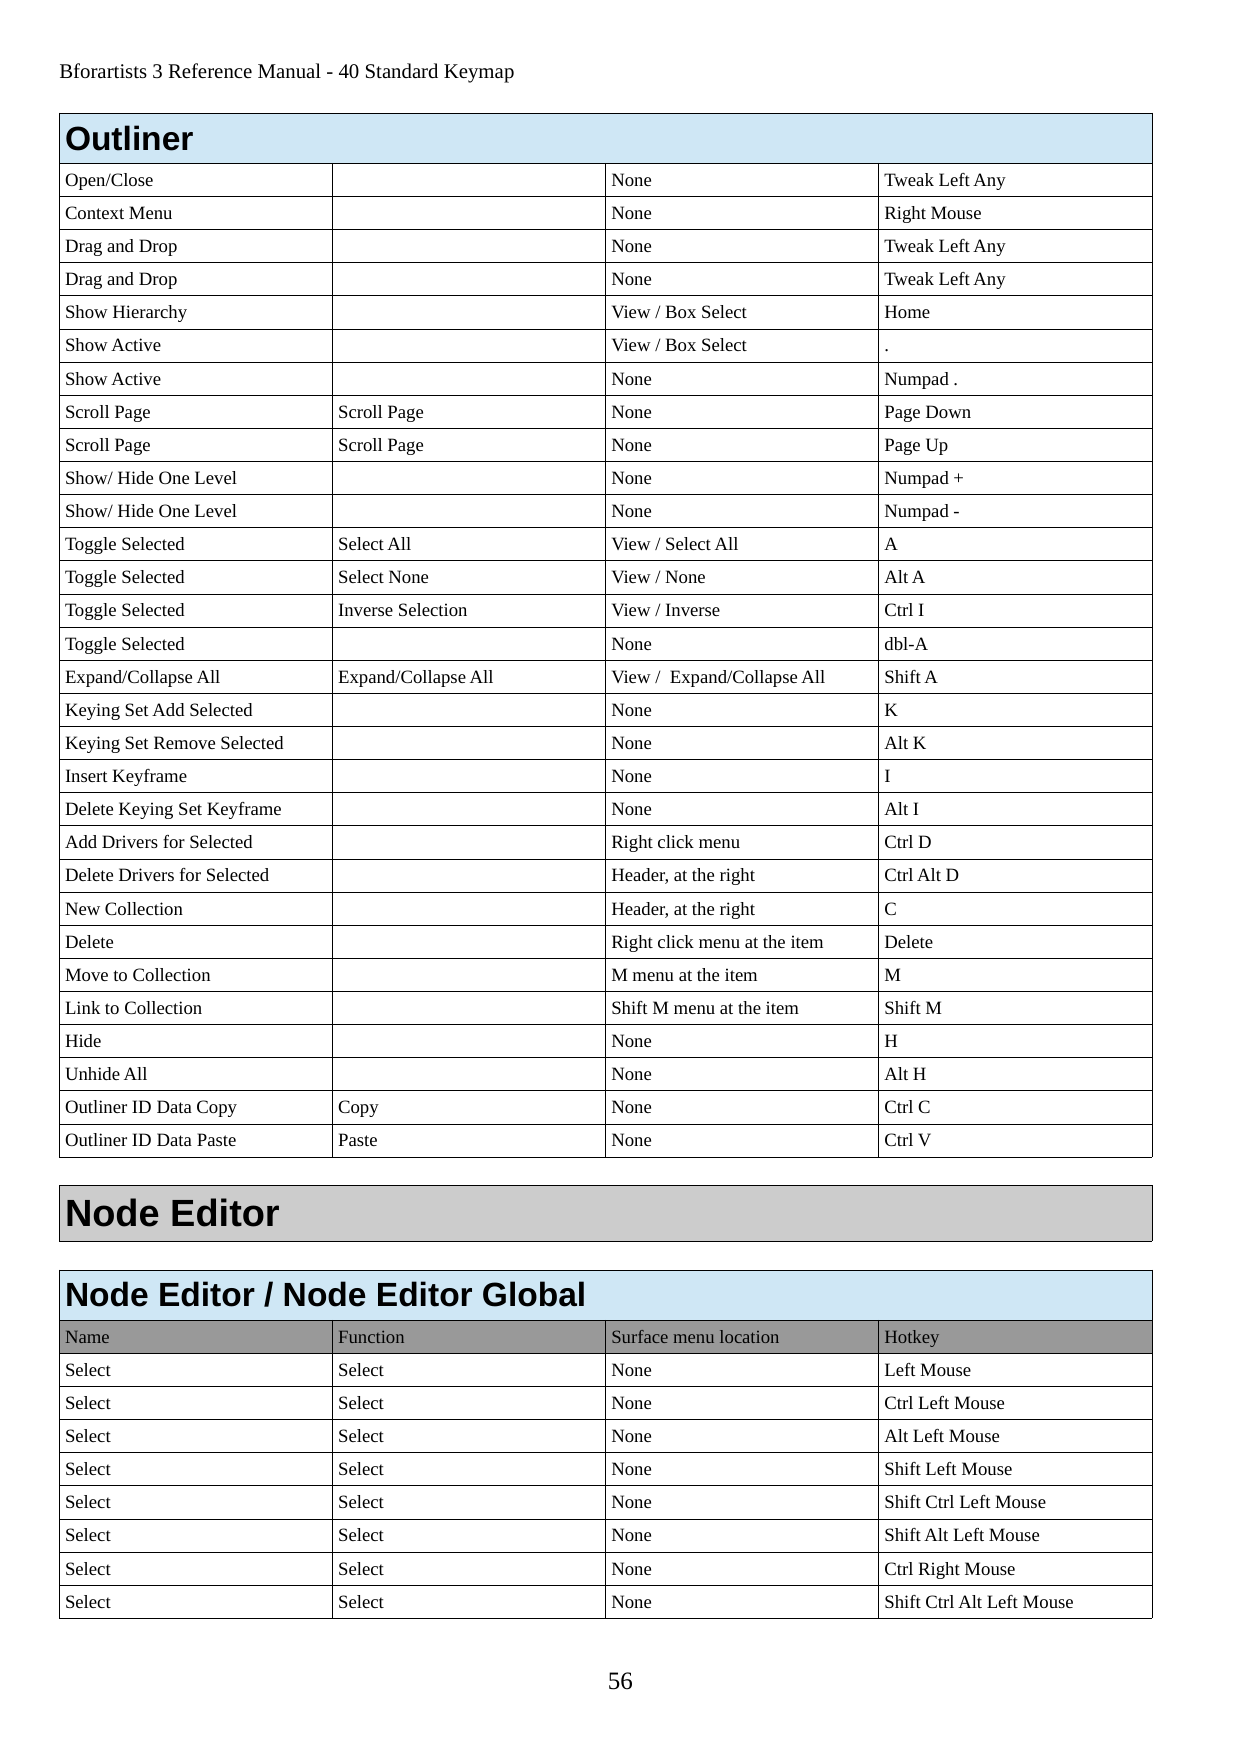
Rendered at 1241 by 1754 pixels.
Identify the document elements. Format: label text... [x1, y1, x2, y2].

table_cell Select [333, 1354, 605, 1386]
table_cell [333, 826, 605, 858]
table_cell Function [333, 1321, 605, 1353]
table_cell Shift Ctrl Alt Left Mouse [879, 1586, 1152, 1618]
table_cell Header, at the right [606, 860, 878, 892]
table_cell Select [333, 1553, 605, 1585]
table_cell Toggle Selected [60, 628, 332, 660]
table_cell Show Hierarchy [60, 296, 332, 328]
table_cell I [879, 760, 1152, 792]
table_cell None [606, 1354, 878, 1386]
table_cell None [606, 363, 878, 395]
table_cell Scroll Page [60, 429, 332, 461]
table_cell Select [60, 1354, 332, 1386]
table_cell Select [60, 1387, 332, 1419]
table_cell [333, 860, 605, 892]
table_cell Select None [333, 561, 605, 593]
table_cell Context Menu [60, 197, 332, 229]
table_cell H [879, 1025, 1152, 1057]
table_cell [333, 495, 605, 527]
table_cell Insert Keyframe [60, 760, 332, 792]
table_cell Ctrl I [879, 595, 1152, 627]
table_cell None [606, 1025, 878, 1057]
table_cell Scroll Page [60, 396, 332, 428]
table_cell None [606, 429, 878, 461]
table_cell Ctrl V [879, 1125, 1152, 1157]
table_cell [333, 296, 605, 328]
table_cell Select All [333, 528, 605, 560]
table_cell Select [60, 1520, 332, 1552]
table_cell Move to Collection [60, 959, 332, 991]
table_cell Delete [60, 926, 332, 958]
table_cell Select [60, 1586, 332, 1618]
table_cell [333, 1025, 605, 1057]
table_cell Outliner ID Data Copy [60, 1091, 332, 1123]
table_cell Select [60, 1420, 332, 1452]
table_cell Delete Keying Set Keyframe [60, 793, 332, 825]
table_cell Shift Alt Left Mouse [879, 1520, 1152, 1552]
table_cell Alt Left Mouse [879, 1420, 1152, 1452]
table_cell Right Mouse [879, 197, 1152, 229]
table_cell Shift A [879, 661, 1152, 693]
table_cell Surface menu location [606, 1321, 878, 1353]
table_cell Delete Drivers for Selected [60, 860, 332, 892]
table_cell [333, 363, 605, 395]
table_cell Show Active [60, 330, 332, 362]
table_cell Home [879, 296, 1152, 328]
table_cell [333, 694, 605, 726]
table_cell View / Box Select [606, 330, 878, 362]
table_cell View / Inverse [606, 595, 878, 627]
table_cell [333, 1058, 605, 1090]
table_cell Page Up [879, 429, 1152, 461]
table_cell Select [60, 1453, 332, 1485]
table_cell None [606, 1453, 878, 1485]
table_header Node Editor [60, 1186, 1152, 1241]
table_cell None [606, 1058, 878, 1090]
table_cell Tweak Left Any [879, 230, 1152, 262]
table_cell None [606, 1420, 878, 1452]
table_cell Select [333, 1520, 605, 1552]
table_header Node Editor / Node Editor Global [60, 1271, 1152, 1320]
table_cell Select [60, 1486, 332, 1518]
table_cell Toggle Selected [60, 528, 332, 560]
table_cell View / Box Select [606, 296, 878, 328]
table_cell View / Expand/Collapse All [606, 661, 878, 693]
table_cell Delete [879, 926, 1152, 958]
table_cell None [606, 495, 878, 527]
table_cell Right click menu [606, 826, 878, 858]
table_cell Drag and Drop [60, 263, 332, 295]
table_cell Select [333, 1586, 605, 1618]
table_cell Copy [333, 1091, 605, 1123]
table_cell None [606, 1125, 878, 1157]
table_cell Select [333, 1420, 605, 1452]
table_cell Show/ Hide One Level [60, 462, 332, 494]
table_cell Open/Close [60, 164, 332, 196]
table_cell New Collection [60, 893, 332, 925]
table_cell None [606, 1486, 878, 1518]
table_cell . [879, 330, 1152, 362]
table_cell Select [333, 1387, 605, 1419]
table_cell dbl-A [879, 628, 1152, 660]
table_cell Numpad + [879, 462, 1152, 494]
table_cell Alt A [879, 561, 1152, 593]
table_cell Numpad - [879, 495, 1152, 527]
table_cell Alt K [879, 727, 1152, 759]
table_cell Link to Collection [60, 992, 332, 1024]
table_cell M menu at the item [606, 959, 878, 991]
table_cell [333, 197, 605, 229]
table_cell Shift Ctrl Left Mouse [879, 1486, 1152, 1518]
table_cell [333, 760, 605, 792]
table_cell [333, 727, 605, 759]
table_cell Drag and Drop [60, 230, 332, 262]
table_cell Toggle Selected [60, 561, 332, 593]
table_cell None [606, 760, 878, 792]
table_cell Expand/Collapse All [333, 661, 605, 693]
table_cell Toggle Selected [60, 595, 332, 627]
table_cell [333, 263, 605, 295]
table_cell Ctrl Alt D [879, 860, 1152, 892]
table_cell Inverse Selection [333, 595, 605, 627]
table_cell Tweak Left Any [879, 263, 1152, 295]
table_cell None [606, 263, 878, 295]
table_header Outliner [60, 114, 1152, 163]
table_cell Add Drivers for Selected [60, 826, 332, 858]
table_cell View / Select All [606, 528, 878, 560]
table_cell None [606, 1387, 878, 1419]
table_cell Ctrl Right Mouse [879, 1553, 1152, 1585]
table_cell Keying Set Remove Selected [60, 727, 332, 759]
table_cell Tweak Left Any [879, 164, 1152, 196]
table_cell M [879, 959, 1152, 991]
table_cell Left Mouse [879, 1354, 1152, 1386]
table_cell [333, 628, 605, 660]
table_cell Right click menu at the item [606, 926, 878, 958]
table_cell [333, 462, 605, 494]
table_cell Page Down [879, 396, 1152, 428]
table_cell None [606, 793, 878, 825]
table_cell View / None [606, 561, 878, 593]
table_cell None [606, 230, 878, 262]
table_cell None [606, 1520, 878, 1552]
table_cell [333, 992, 605, 1024]
table_cell [333, 330, 605, 362]
table_cell Shift M menu at the item [606, 992, 878, 1024]
table_cell Expand/Collapse All [60, 661, 332, 693]
table_cell [333, 926, 605, 958]
table_cell Name [60, 1321, 332, 1353]
table_cell Scroll Page [333, 429, 605, 461]
table_cell Unhide All [60, 1058, 332, 1090]
table_cell Hotkey [879, 1321, 1152, 1353]
table_cell Show/ Hide One Level [60, 495, 332, 527]
table_cell K [879, 694, 1152, 726]
table_cell Ctrl D [879, 826, 1152, 858]
table_cell [333, 893, 605, 925]
table_cell None [606, 1091, 878, 1123]
table_cell Keying Set Add Selected [60, 694, 332, 726]
table_cell Paste [333, 1125, 605, 1157]
table_cell None [606, 727, 878, 759]
table_cell None [606, 628, 878, 660]
table_cell Select [333, 1453, 605, 1485]
table_cell C [879, 893, 1152, 925]
table_cell A [879, 528, 1152, 560]
table_cell Shift Left Mouse [879, 1453, 1152, 1485]
table_cell None [606, 462, 878, 494]
table_cell None [606, 396, 878, 428]
table_cell Alt H [879, 1058, 1152, 1090]
table_cell Ctrl C [879, 1091, 1152, 1123]
table_cell [333, 164, 605, 196]
table_cell Hide [60, 1025, 332, 1057]
table_cell Numpad . [879, 363, 1152, 395]
table_cell Scroll Page [333, 396, 605, 428]
table_cell Outliner ID Data Paste [60, 1125, 332, 1157]
table_cell Show Active [60, 363, 332, 395]
table_cell None [606, 694, 878, 726]
table_cell None [606, 1553, 878, 1585]
table_cell [333, 230, 605, 262]
table_cell Alt I [879, 793, 1152, 825]
table_cell Ctrl Left Mouse [879, 1387, 1152, 1419]
table_cell Shift M [879, 992, 1152, 1024]
table_cell Header, at the right [606, 893, 878, 925]
table_cell [333, 959, 605, 991]
table_cell None [606, 1586, 878, 1618]
table_cell Select [333, 1486, 605, 1518]
table_cell [333, 793, 605, 825]
table_cell None [606, 197, 878, 229]
table_cell None [606, 164, 878, 196]
table_cell Select [60, 1553, 332, 1585]
